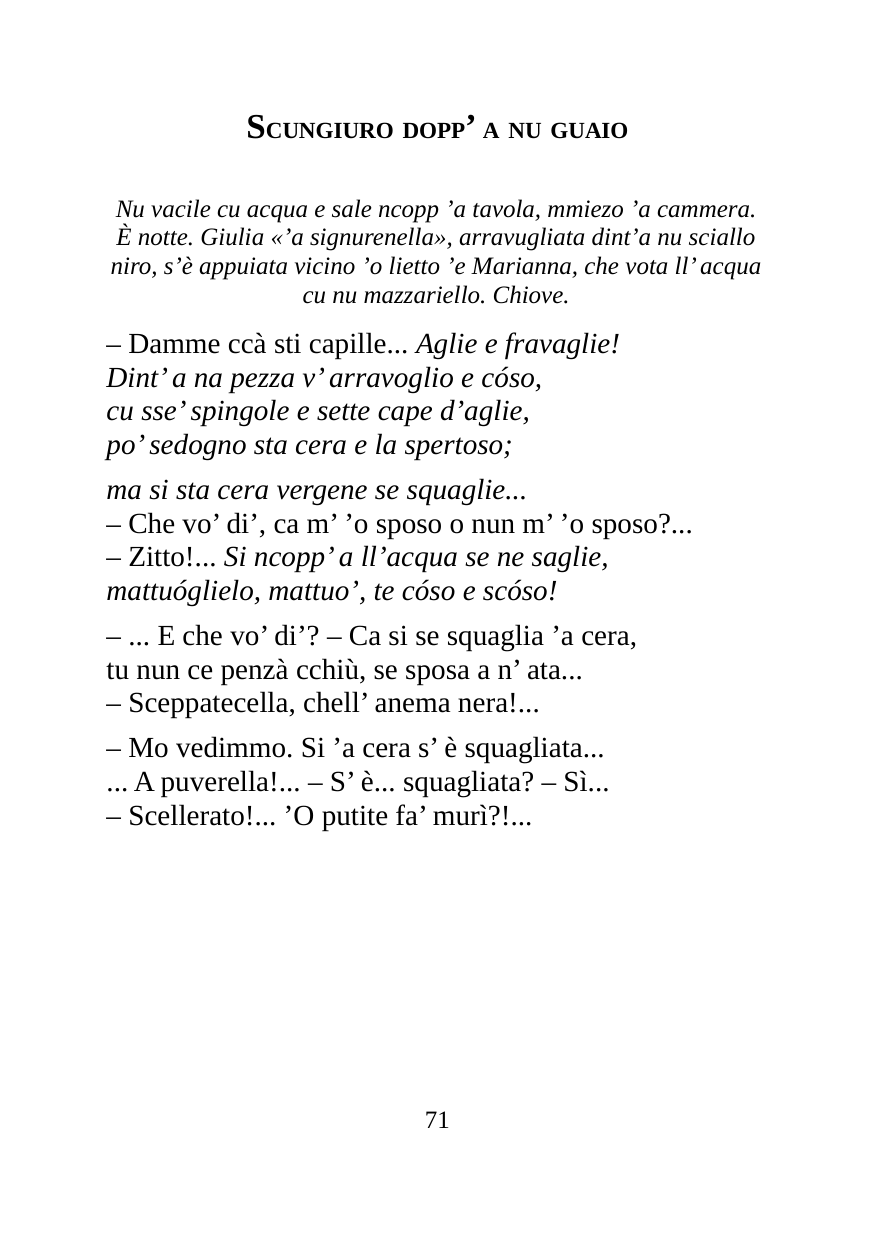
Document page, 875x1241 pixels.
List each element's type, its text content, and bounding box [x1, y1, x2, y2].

subtitle Nu vacile cu acqua e sale ncopp ’a tavola, mmiezo ’a cammera. È notte. Giulia «’a signurenella», arravugliata dint’a nu sciallo niro, s’è appuiata vicino ’o lietto ’e Marianna, che vota ll’ acqua cu nu mazzariello. Chiove. [106, 194, 768, 309]
text ma si sta cera vergene se squaglie... [106, 472, 768, 506]
text – Sceppatecella, chell’ anema nera!... [106, 685, 768, 719]
text cu sse’ spingole e sette cape d’aglie, [106, 393, 768, 427]
text – Scellerato!... ’O putite fa’ murì?!... [106, 798, 768, 831]
subtitle Scungiuro dopp’ a nu guaio [106, 106, 768, 146]
text tu nun ce penzà cchiù, se sposa a n’ ata... [106, 652, 768, 685]
text ... A puverella!... – S’ è... squagliata? – Sì... [106, 764, 768, 798]
text – Zitto!... Si ncopp’ a ll’acqua se ne saglie, [106, 539, 768, 573]
text po’ sedogno sta cera e la spertoso; [106, 427, 768, 461]
text – ... E che vo’ di’? – Ca si se squaglia ’a cera, [106, 618, 768, 652]
text – Che vo’ di’, ca m’ ’o sposo o nun m’ ’o sposo?... [106, 506, 768, 539]
text – Mo vedimmo. Si ’a cera s’ è squagliata... [106, 731, 768, 764]
text – Damme ccà sti capille... Aglie e fravaglie! [106, 326, 768, 360]
text mattuóglielo, mattuo’, te cóso e scóso! [106, 573, 768, 606]
text Dint’ a na pezza v’ arravoglio e cóso, [106, 360, 768, 393]
